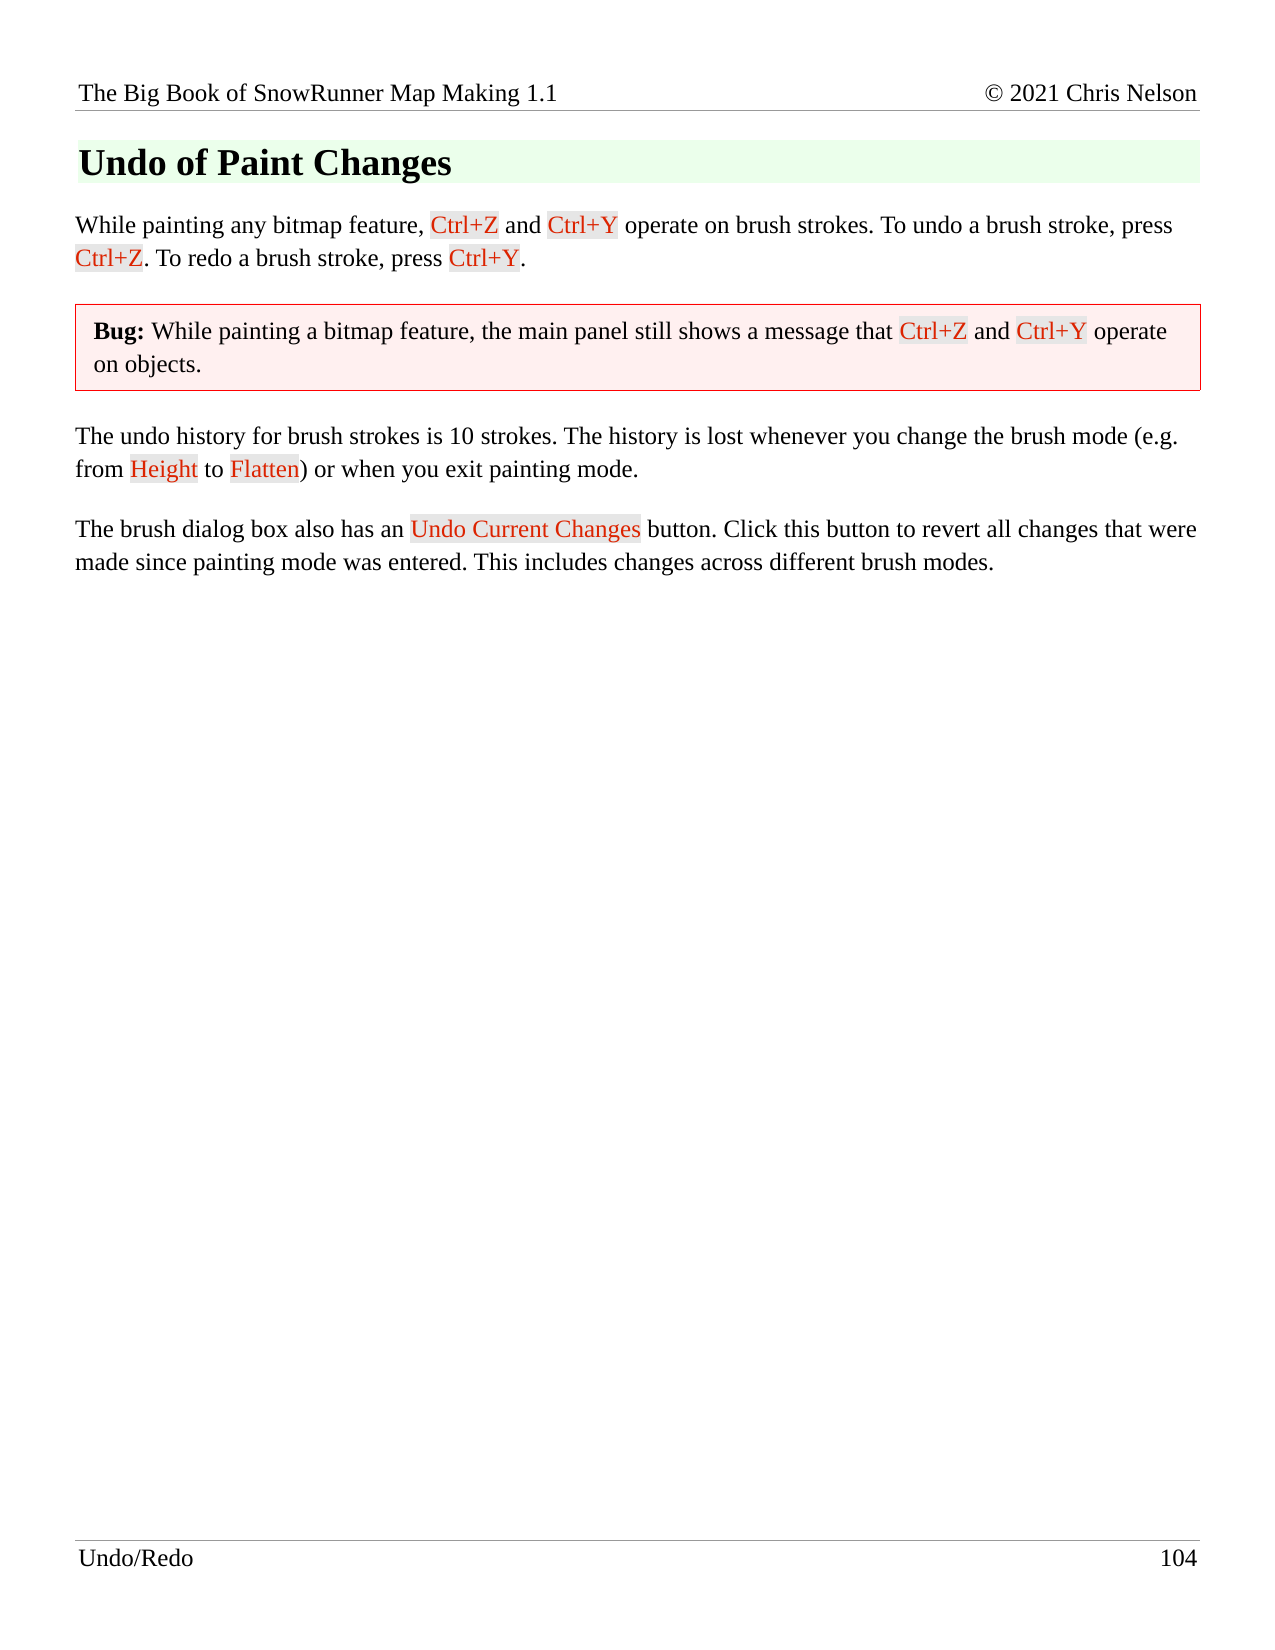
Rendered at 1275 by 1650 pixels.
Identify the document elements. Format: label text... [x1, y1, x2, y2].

list While painting a bitmap feature, the main panel still shows a message that Ctrl+Z and Ctrl+Y operate on objects. [76, 305, 1200, 390]
text While painting any bitmap feature, Ctrl+Z and Ctrl+Y operate on brush strokes. To undo a brush stroke, press Ctrl+Z. To redo a brush stroke, press Ctrl+Y. [75, 211, 1200, 272]
text The undo history for brush strokes is 10 strokes. The history is lost whenever you change the brush mode (e.g. from Height to Flatten) or when you exit painting mode. [75, 421, 1200, 483]
text The brush dialog box also has an Undo Current Changes button. Click this button to revert all changes that were made since painting mode was entered. This includes changes across different brush modes. [75, 514, 1200, 576]
subtitle Undo of Paint Changes [78, 140, 1200, 183]
